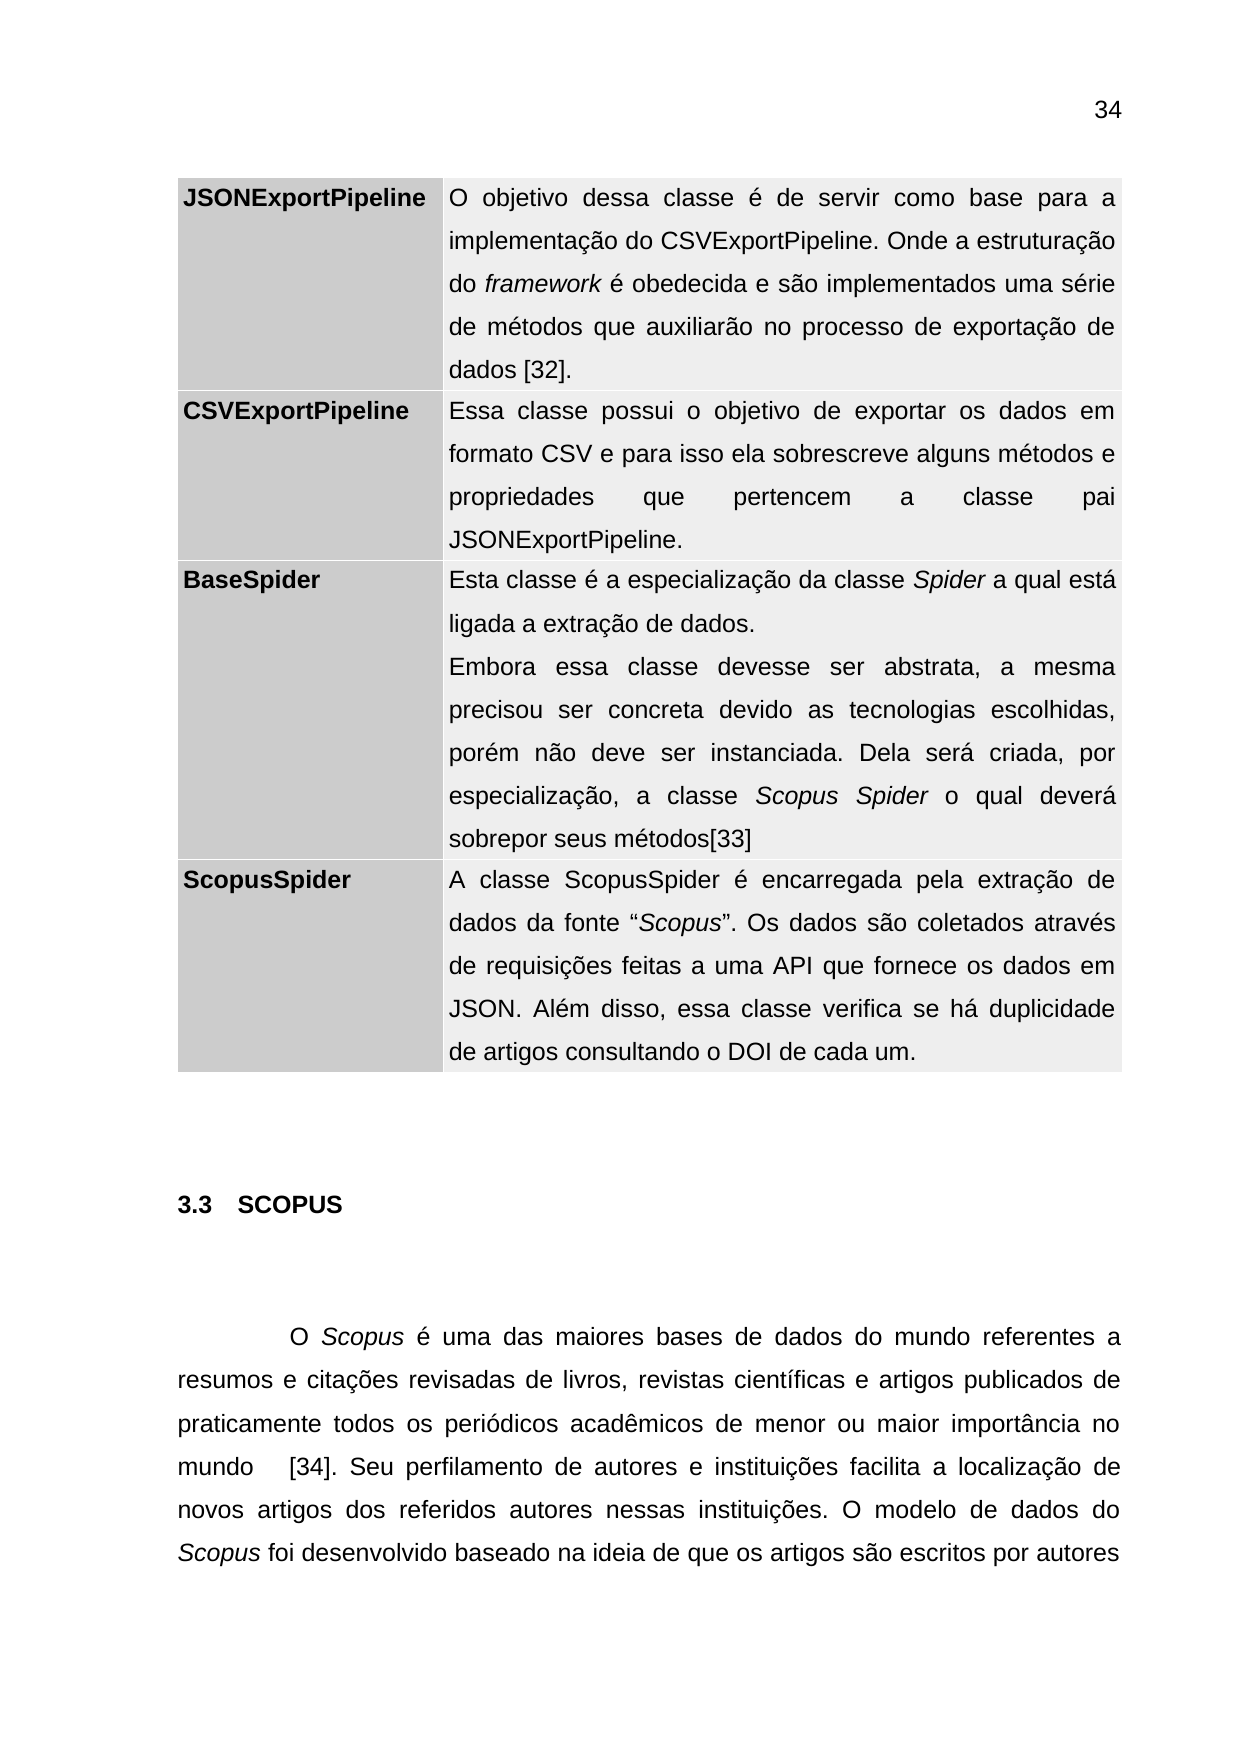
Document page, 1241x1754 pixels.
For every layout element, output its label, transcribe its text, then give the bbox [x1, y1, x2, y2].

table_cell ScopusSpider [178, 860, 443, 1072]
text O Scopus é uma das maiores bases de dados do mundo referentes a resumos e citações revisadas de livros, revistas científicas e artigos publicados de praticamente todos os periódicos acadêmicos de menor ou maior importância no mundo [34]. Seu perfilamento de autores e instituições facilita a localização de novos artigos dos referidos autores nessas instituições. O modelo de dados do Scopus foi desenvolvido baseado na ideia de que os artigos são escritos por autores [177, 1322, 1122, 1567]
table_cell A classe ScopusSpider é encarregada pela extração de dados da fonte “Scopus”. Os dados são coletados através de requisições feitas a uma API que fornece os dados em JSON. Além disso, essa classe verifica se há duplicidade de artigos consultando o DOI de cada um. [444, 860, 1122, 1072]
table_cell CSVExportPipeline [178, 391, 443, 560]
table_cell Essa classe possui o objetivo de exportar os dados em formato CSV e para isso ela sobrescreve alguns métodos e propriedades que pertencem a classe pai JSONExportPipeline. [444, 391, 1122, 560]
table_cell Esta classe é a especialização da classe Spider a qual está ligada a extração de dados. Embora essa classe devesse ser abstrata, a mesma precisou ser concreta devido as tecnologias escolhidas, porém não deve ser instanciada. Dela será criada, por especialização, a classe Scopus Spider o qual deverá sobrepor seus métodos[33] [444, 561, 1122, 859]
table_cell O objetivo dessa classe é de servir como base para a implementação do CSVExportPipeline. Onde a estruturação do framework é obedecida e são implementados uma série de métodos que auxiliarão no processo de exportação de dados [32]. [444, 178, 1122, 390]
table_cell JSONExportPipeline [178, 178, 443, 390]
subtitle SCOPUS [177, 1190, 1122, 1218]
table_cell BaseSpider [178, 561, 443, 859]
